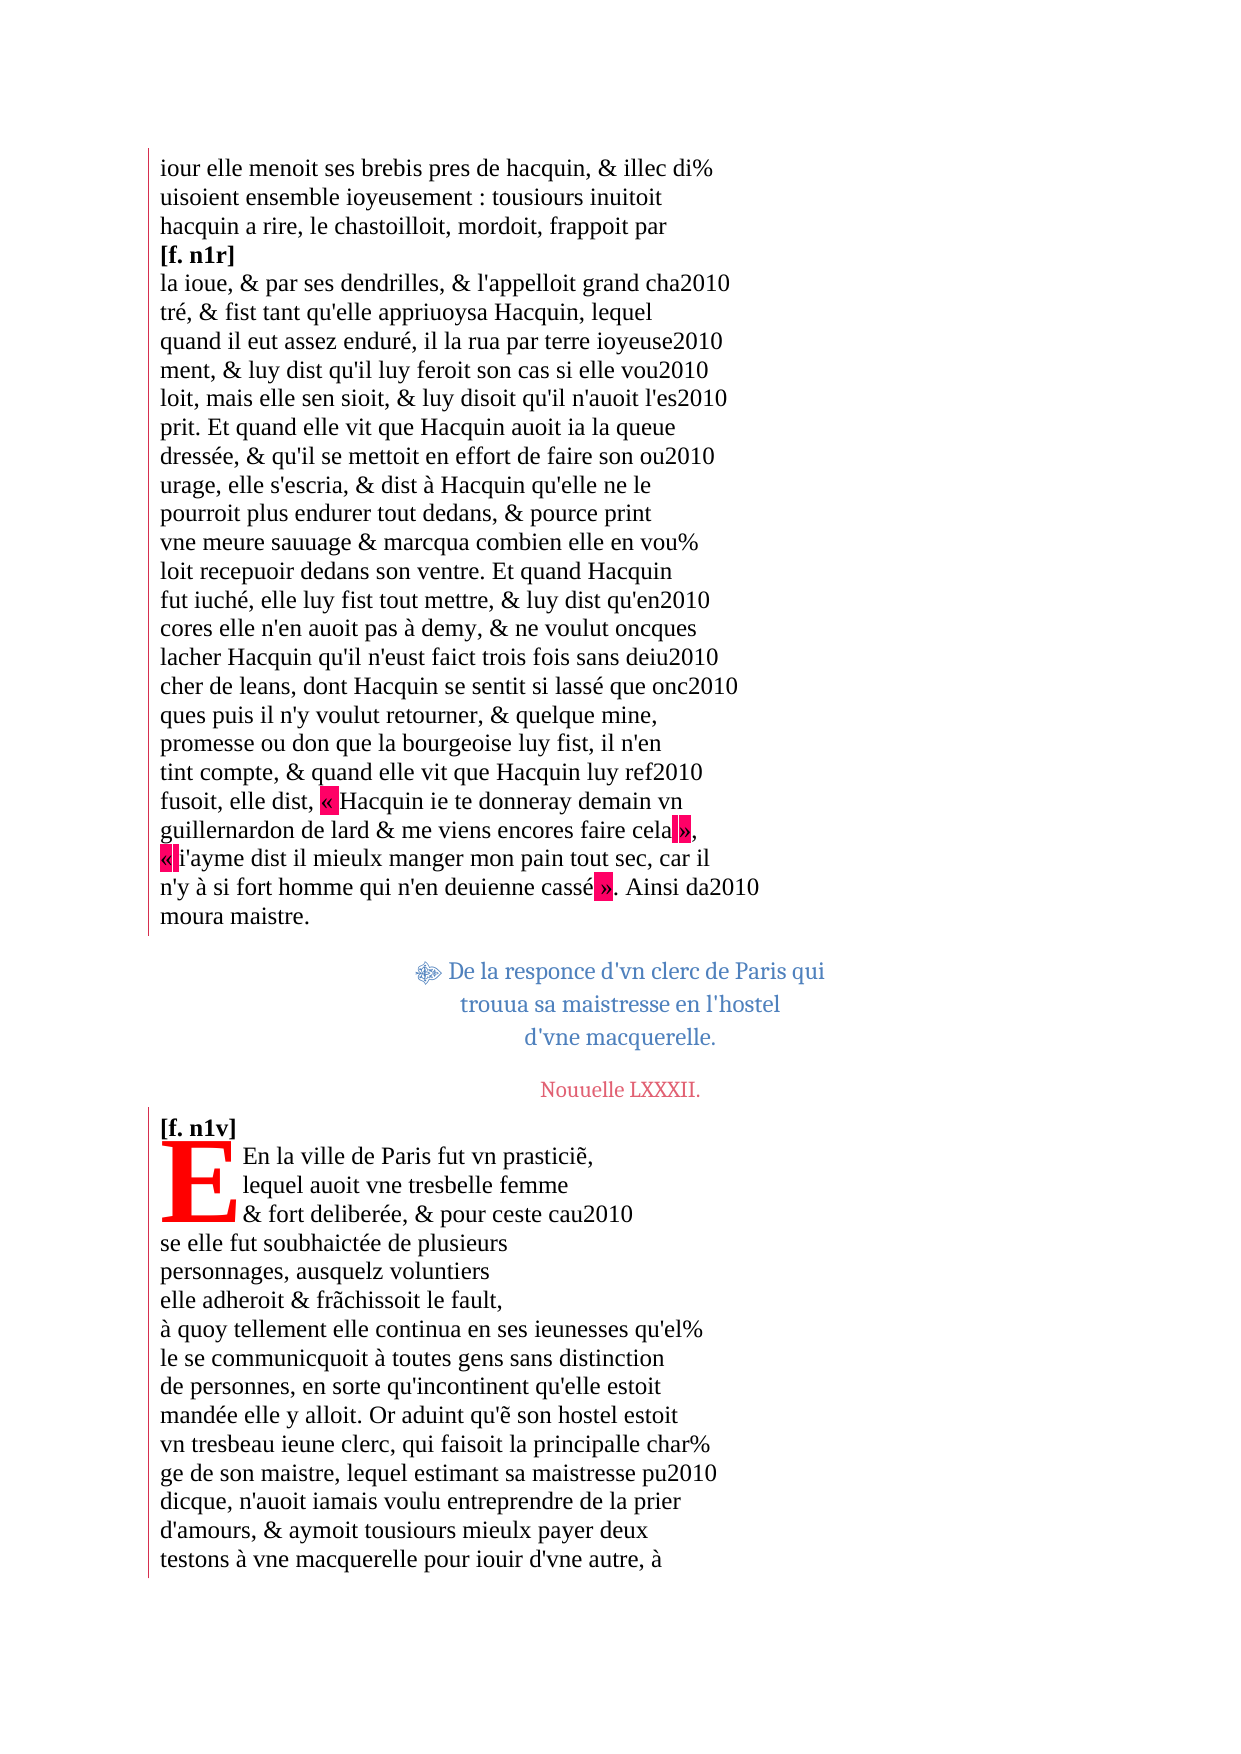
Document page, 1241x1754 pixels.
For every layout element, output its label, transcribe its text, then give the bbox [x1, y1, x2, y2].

text [f. n1v] [149, 1107, 1093, 1141]
text iour elle menoit ses brebis pres de hacquin, & illec di% uisoient ensemble ioyeusement : tousiours inuitoit hacquin a rire, le chastoilloit, mordoit, frappoit par [f. n1r] la ioue, & par ses dendrilles, & l'appelloit grand cha2010 tré, & fist tant qu'elle appriuoysa Hacquin, lequel quand il eut assez enduré, il la rua par terre ioyeuse2010 ment, & luy dist qu'il luy feroit son cas si elle vou2010 loit, mais elle sen sioit, & luy disoit qu'il n'auoit l'es2010 prit. Et quand elle vit que Hacquin auoit ia la queue dressée, & qu'il se mettoit en effort de faire son ou2010 urage, elle s'escria, & dist à Hacquin qu'elle ne le pourroit plus endurer tout dedans, & pource print vne meure sauuage & marcqua combien elle en vou% loit recepuoir dedans son ventre. Et quand Hacquin fut iuché, elle luy fist tout mettre, & luy dist qu'en2010 cores elle n'en auoit pas à demy, & ne voulut oncques lacher Hacquin qu'il n'eust faict trois fois sans deiu2010 cher de leans, dont Hacquin se sentit si lassé que onc2010 ques puis il n'y voulut retourner, & quelque mine, promesse ou don que la bourgeoise luy fist, il n'en tint compte, & quand elle vit que Hacquin luy ref2010 fusoit, elle dist, « Hacquin ie te donneray demain vn guillernardon de lard & me viens encores faire cela », « i'ayme dist il mieulx manger mon pain tout sec, car il n'y à si fort homme qui n'en deuienne cassé ». Ainsi da2010 moura maistre. [149, 148, 1093, 936]
subtitle Nouuelle LXXXII. [148, 1076, 1093, 1103]
subtitle ❧ De la responce d'vn clerc de Paris qui trouua sa maistresse en l'hostel d'vne macquerelle. [148, 957, 1093, 1051]
text EEn la ville de Paris fut vn prasticiẽ, lequel auoit vne tresbelle femme & fort deliberée, & pour ceste cau2010 se elle fut soubhaictée de plusieurs personnages, ausquelz voluntiers elle adheroit & frãchissoit le fault, à quoy tellement elle continua en ses ieunesses qu'el% le se communicquoit à toutes gens sans distinction de personnes, en sorte qu'incontinent qu'elle estoit mandée elle y alloit. Or aduint qu'ẽ son hostel estoit vn tresbeau ieune clerc, qui faisoit la principalle char% ge de son maistre, lequel estimant sa maistresse pu2010 dicque, n'auoit iamais voulu entreprendre de la prier d'amours, & aymoit tousiours mieulx payer deux testons à vne macquerelle pour iouir d'vne autre, à [149, 1141, 1093, 1578]
